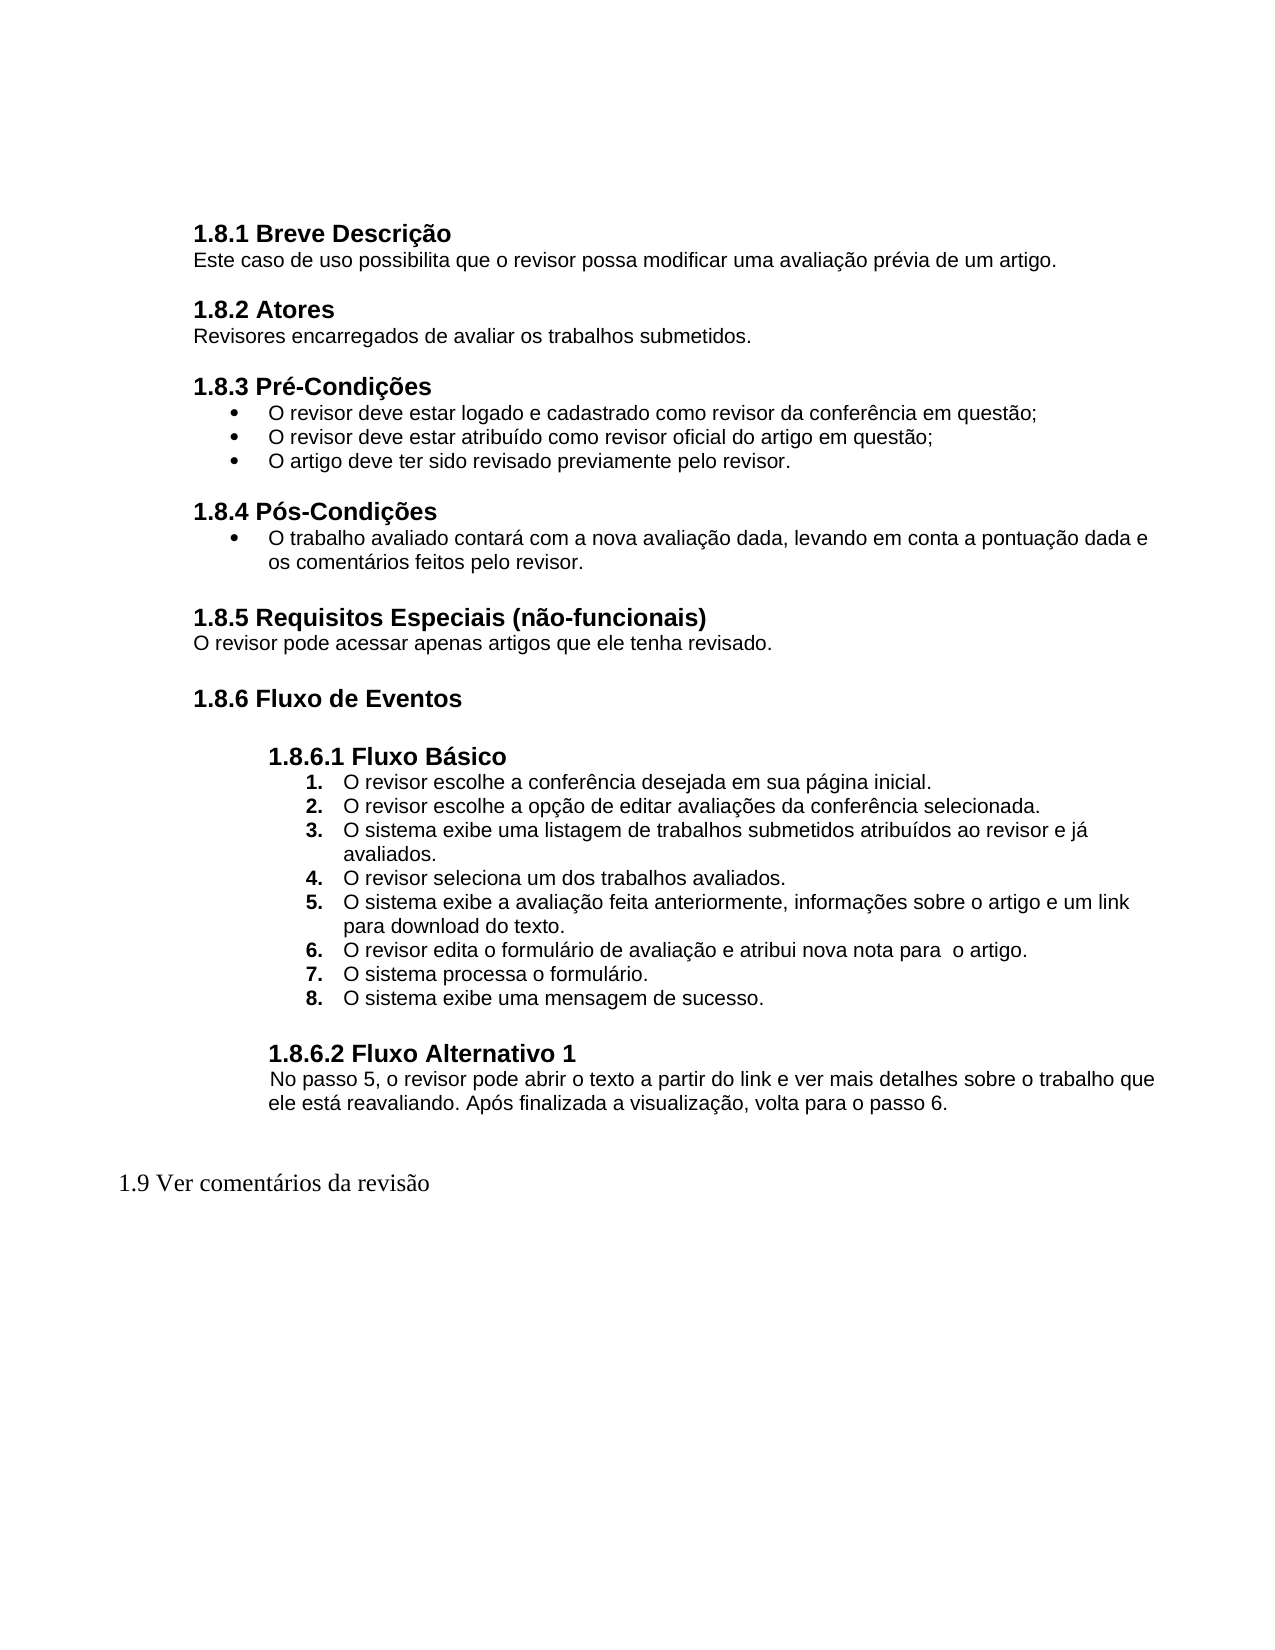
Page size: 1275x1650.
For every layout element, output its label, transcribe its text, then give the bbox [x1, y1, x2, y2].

list O sistema exibe uma mensagem de sucesso. [306, 986, 1157, 1010]
list O revisor edita o formulário de avaliação e atribui nova nota para o artigo. [306, 938, 1157, 962]
text 1.8.4 Pós-Condições [118, 497, 1157, 526]
list O sistema exibe a avaliação feita anteriormente, informações sobre o artigo e um link para download do texto. [306, 890, 1157, 938]
text No passo 5, o revisor pode abrir o texto a partir do link e ver mais detalhes sobre o trabalho que ele está reavaliando. Após finalizada a visualização, volta para o passo 6. [268, 1067, 1157, 1115]
list O revisor escolhe a conferência desejada em sua página inicial. [306, 770, 1157, 794]
list O revisor deve estar atribuído como revisor oficial do artigo em questão; [231, 425, 1157, 449]
text Revisores encarregados de avaliar os trabalhos submetidos. [118, 324, 1157, 348]
text O revisor pode acessar apenas artigos que ele tenha revisado. [118, 631, 1157, 655]
text 1.8.1 Breve Descrição [118, 219, 1157, 247]
list O sistema processa o formulário. [306, 962, 1157, 986]
list O revisor seleciona um dos trabalhos avaliados. [306, 866, 1157, 890]
list O artigo deve ter sido revisado previamente pelo revisor. [231, 449, 1157, 473]
text 1.8.3 Pré-Condições [118, 372, 1157, 401]
text Este caso de uso possibilita que o revisor possa modificar uma avaliação prévia de um artigo. [118, 247, 1157, 271]
text 1.8.5 Requisitos Especiais (não-funcionais) [118, 602, 1157, 631]
text 1.8.6 Fluxo de Eventos [118, 684, 1157, 713]
list O sistema exibe uma listagem de trabalhos submetidos atribuídos ao revisor e já avaliados. [306, 818, 1157, 866]
text 1.9 Ver comentários da revisão [118, 1168, 1157, 1197]
list O revisor deve estar logado e cadastrado como revisor da conferência em questão; [231, 401, 1157, 425]
text 1.8.6.2 Fluxo Alternativo 1 [118, 1038, 1157, 1067]
text 1.8.6.1 Fluxo Básico [118, 741, 1157, 770]
list O revisor escolhe a opção de editar avaliações da conferência selecionada. [306, 794, 1157, 818]
text 1.8.2 Atores [118, 295, 1157, 324]
list O trabalho avaliado contará com a nova avaliação dada, levando em conta a pontuação dada e os comentários feitos pelo revisor. [231, 526, 1157, 574]
